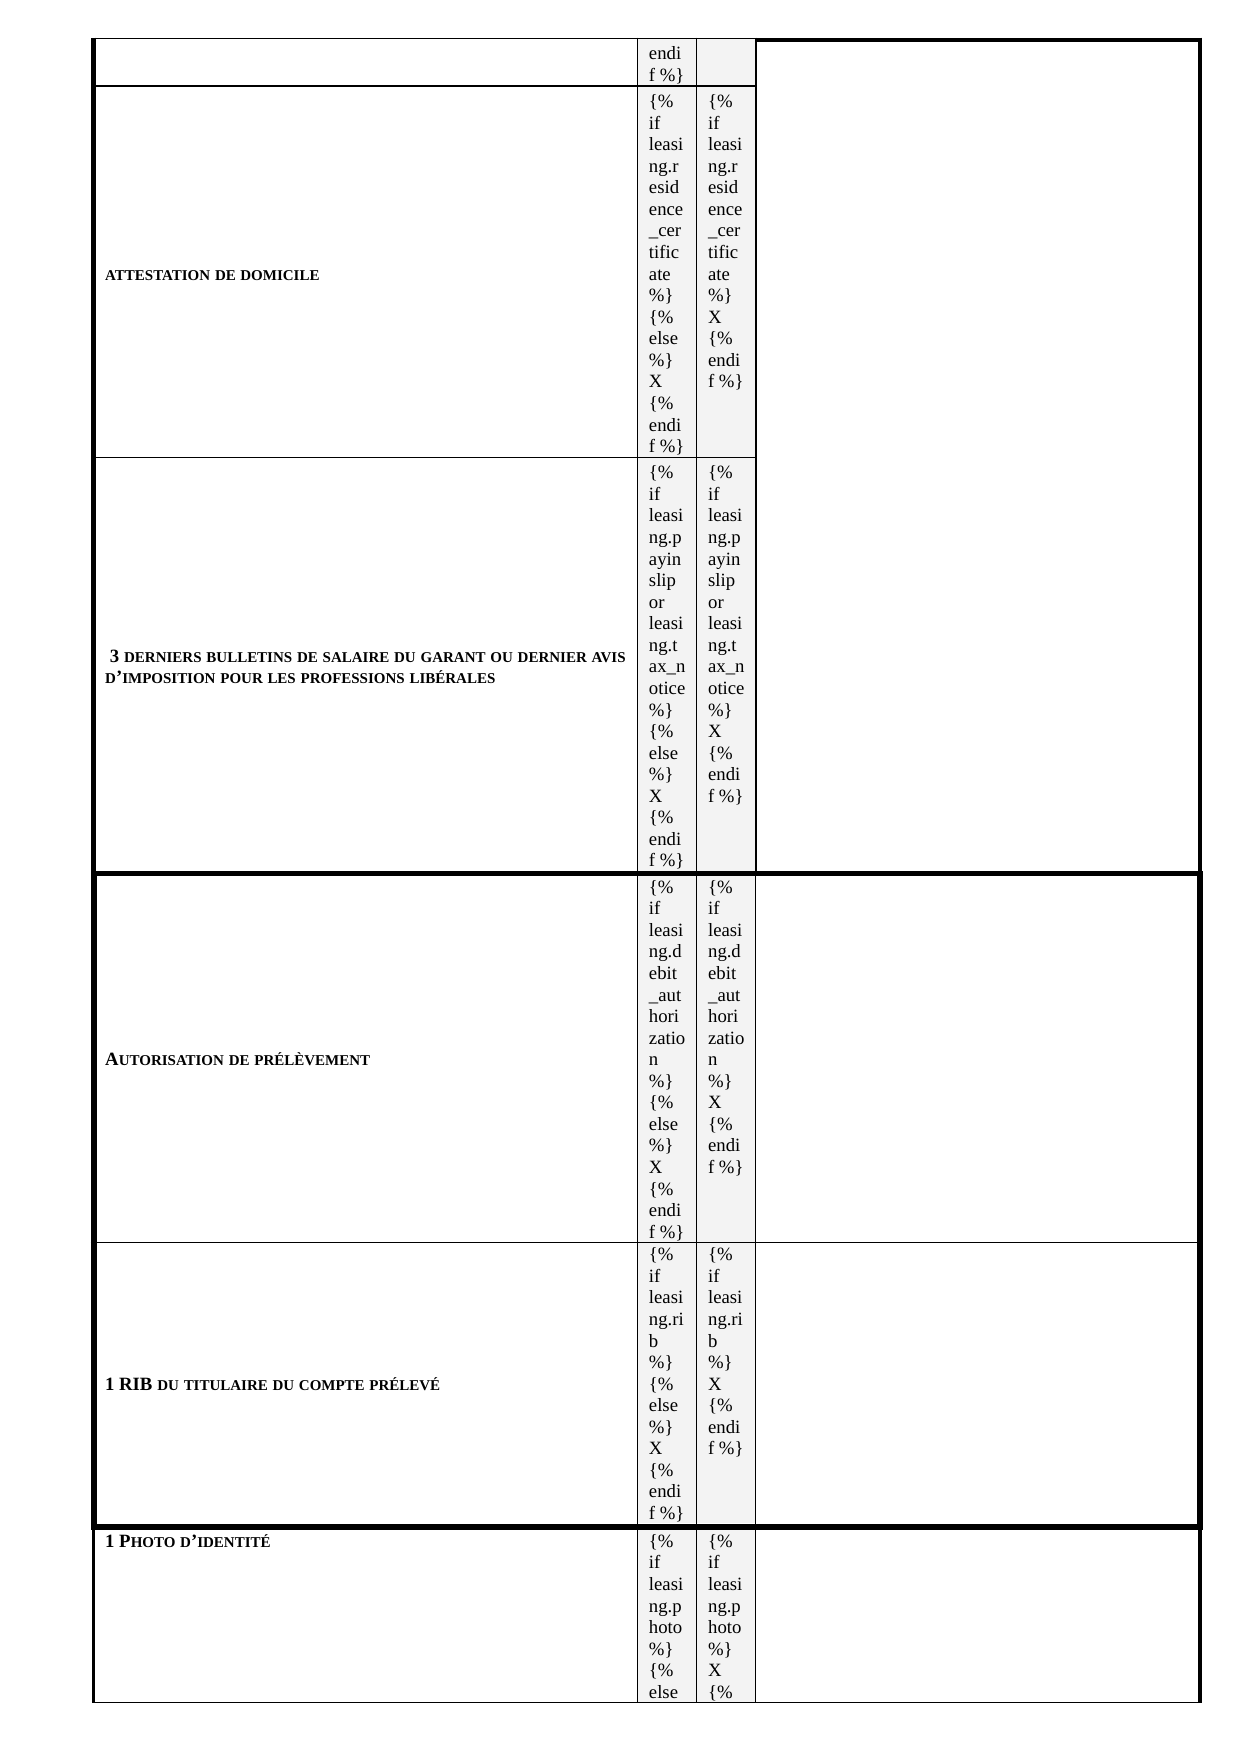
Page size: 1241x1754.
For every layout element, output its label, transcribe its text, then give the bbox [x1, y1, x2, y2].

table_cell [756, 1530, 1198, 1702]
table_cell [756, 876, 1197, 1242]
table_cell 1 RIB du titulaire du compte prélevé [97, 1243, 637, 1523]
table_cell 3 derniers bulletins de salaire du garant ou dernier avis d’imposition pour les professions libérales [96, 458, 637, 871]
table_cell {% if leasing.rib %}{% else %} X {% endif %} [638, 1243, 696, 1523]
table_cell [96, 39, 637, 85]
table_cell {% if leasing.photo %}{% else [638, 1530, 696, 1702]
table_cell [757, 42, 1198, 871]
table_cell {% if leasing.debit_authorization %}{% else %} X {% endif %} [638, 876, 696, 1242]
table_cell {% if leasing.photo %} X {% [697, 1530, 755, 1702]
table_cell Autorisation de prélèvement [97, 876, 637, 1242]
table_cell {% if leasing.payinslip or leasing.tax_notice %}{% else %} X {% endif %} [638, 458, 696, 871]
table_cell {% if leasing.rib %} X {% endif %} [697, 1243, 755, 1523]
table_cell {% if leasing.residence_certificate %} X {% endif %} [697, 87, 755, 457]
table_cell attestation de domicile [96, 87, 637, 457]
table_cell {% if leasing.payinslip or leasing.tax_notice %} X {% endif %} [697, 458, 755, 871]
table_cell endif %} [638, 39, 696, 85]
table_cell [697, 39, 755, 85]
table_cell {% if leasing.debit_authorization %} X {% endif %} [697, 876, 755, 1242]
table_cell [756, 1243, 1197, 1523]
table_cell {% if leasing.residence_certificate %}{% else %} X {% endif %} [638, 87, 696, 457]
table_cell 1 Photo d’identité [95, 1530, 637, 1702]
